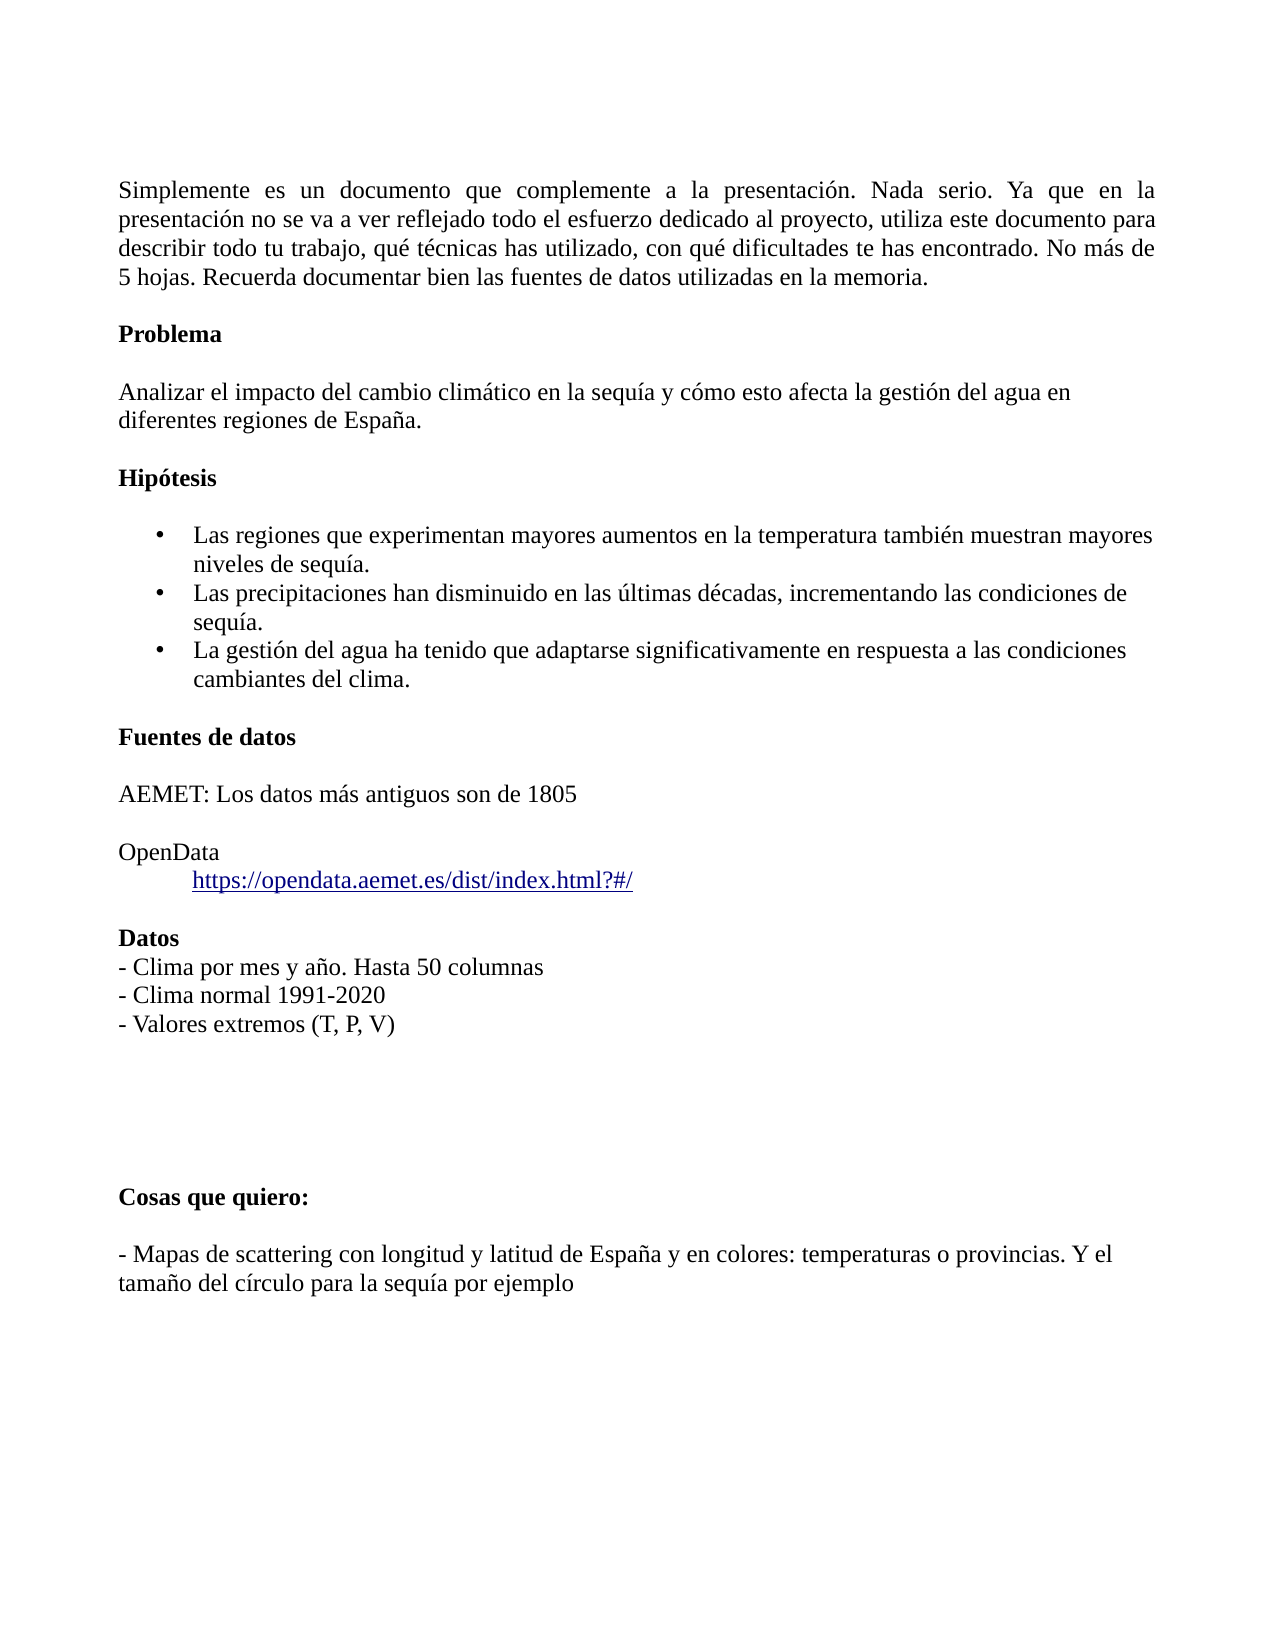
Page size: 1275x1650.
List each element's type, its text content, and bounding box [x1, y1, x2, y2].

text - Mapas de scattering con longitud y latitud de España y en colores: temperaturas o provincias. Y el tamaño del círculo para la sequía por ejemplo [118, 1239, 1157, 1297]
text - Clima normal 1991-2020 [118, 981, 1157, 1009]
text Simplemente es un documento que complemente a la presentación. Nada serio. Ya que en la presentación no se va a ver reflejado todo el esfuerzo dedicado al proyecto, utiliza este documento para describir todo tu trabajo, qué técnicas has utilizado, con qué dificultades te has encontrado. No más de 5 hojas. Recuerda documentar bien las fuentes de datos utilizadas en la memoria. [118, 176, 1157, 291]
list Las precipitaciones han disminuido en las últimas décadas, incrementando las condiciones de sequía. [156, 578, 1157, 636]
text Cosas que quiero: [118, 1182, 1157, 1211]
text AEMET: Los datos más antiguos son de 1805 [118, 779, 1157, 808]
text https://opendata.aemet.es/dist/index.html?#/ [118, 866, 1157, 894]
text Analizar el impacto del cambio climático en la sequía y cómo esto afecta la gestión del agua en diferentes regiones de España. [118, 377, 1157, 434]
text Fuentes de datos [118, 722, 1157, 751]
list Las regiones que experimentan mayores aumentos en la temperatura también muestran mayores niveles de sequía. [156, 521, 1157, 578]
text - Clima por mes y año. Hasta 50 columnas [118, 952, 1157, 981]
text Problema [118, 319, 1157, 348]
list La gestión del agua ha tenido que adaptarse significativamente en respuesta a las condiciones cambiantes del clima. [156, 636, 1157, 693]
text Datos [118, 923, 1157, 952]
text OpenData [118, 837, 1157, 866]
text Hipótesis [118, 463, 1157, 492]
text - Valores extremos (T, P, V) [118, 1009, 1157, 1038]
